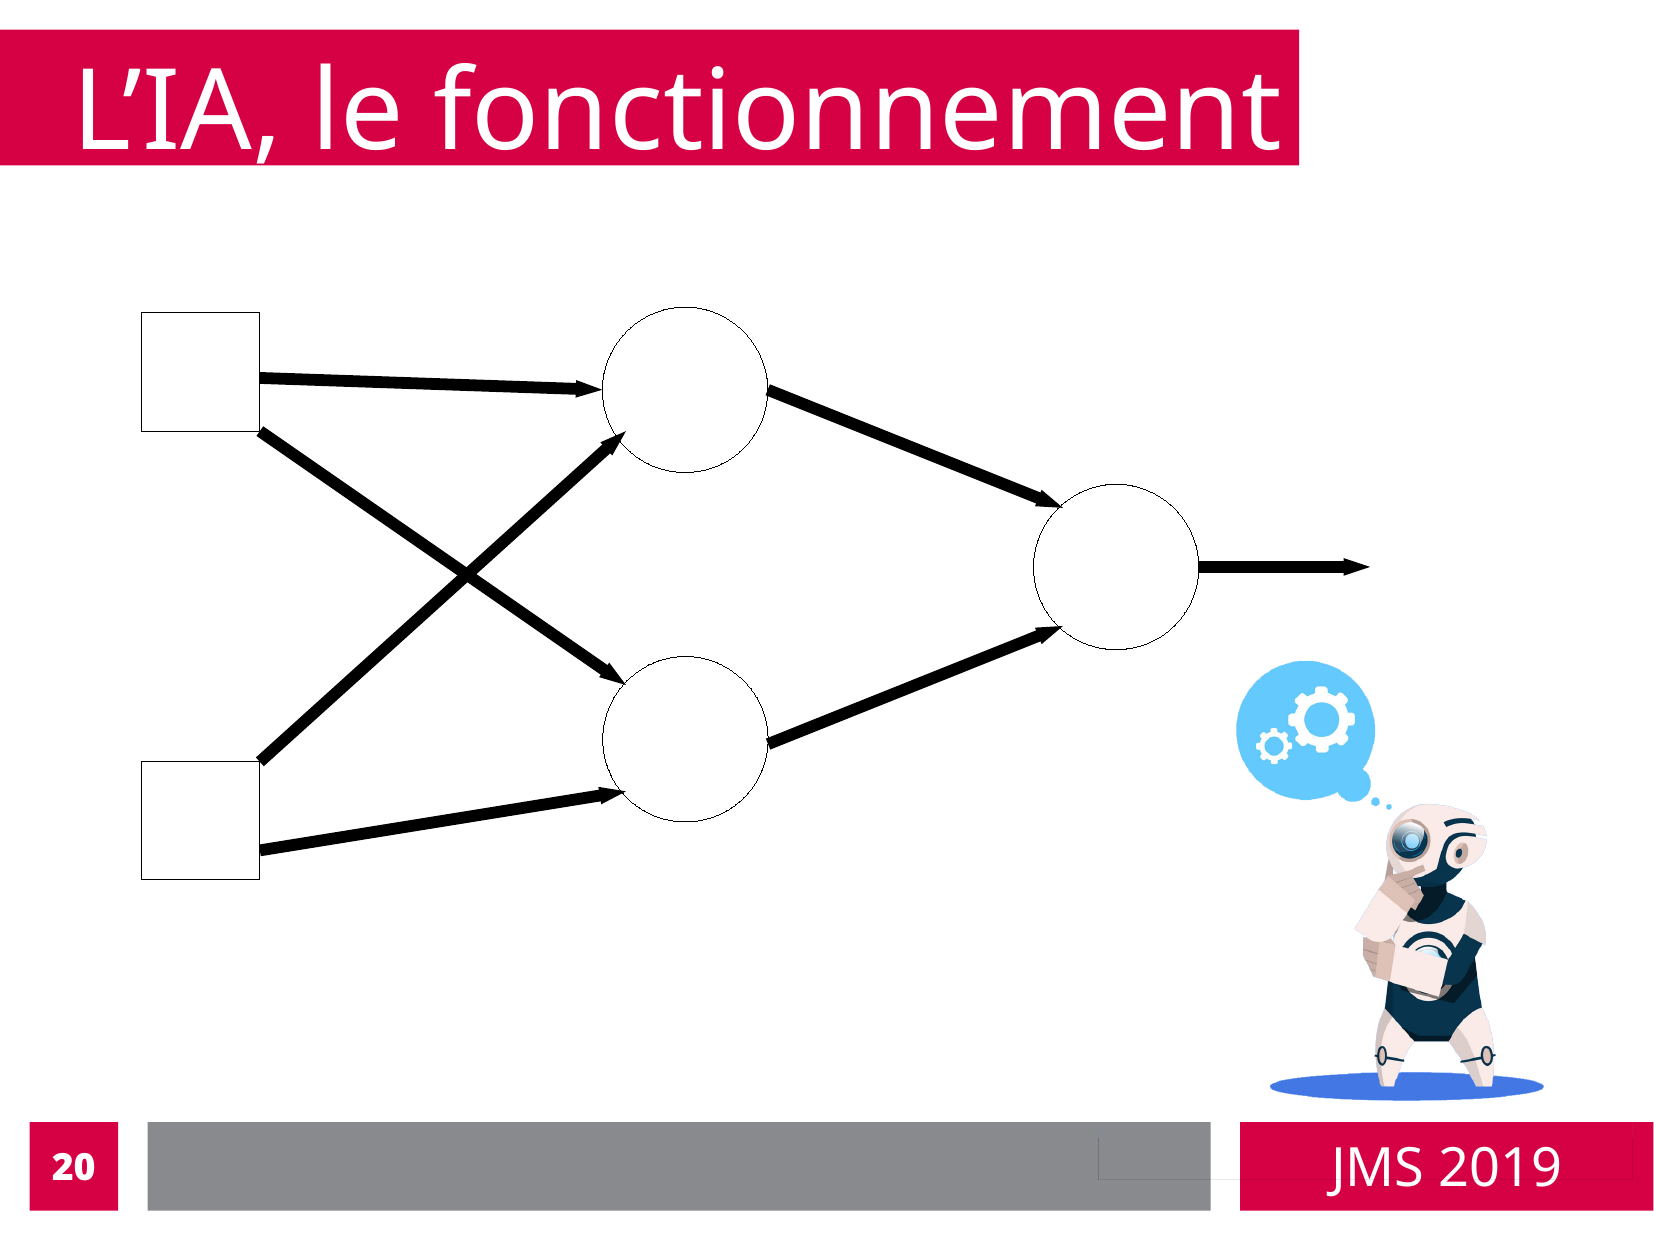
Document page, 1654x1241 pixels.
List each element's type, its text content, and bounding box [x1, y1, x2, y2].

text_box [141, 761, 260, 880]
picture [1098, 602, 1633, 1180]
text_box [1033, 484, 1199, 648]
text_box [141, 312, 260, 432]
title L’IA, le fonctionnement [0, 29, 1371, 178]
text_box [602, 307, 768, 473]
text_box [602, 656, 769, 822]
